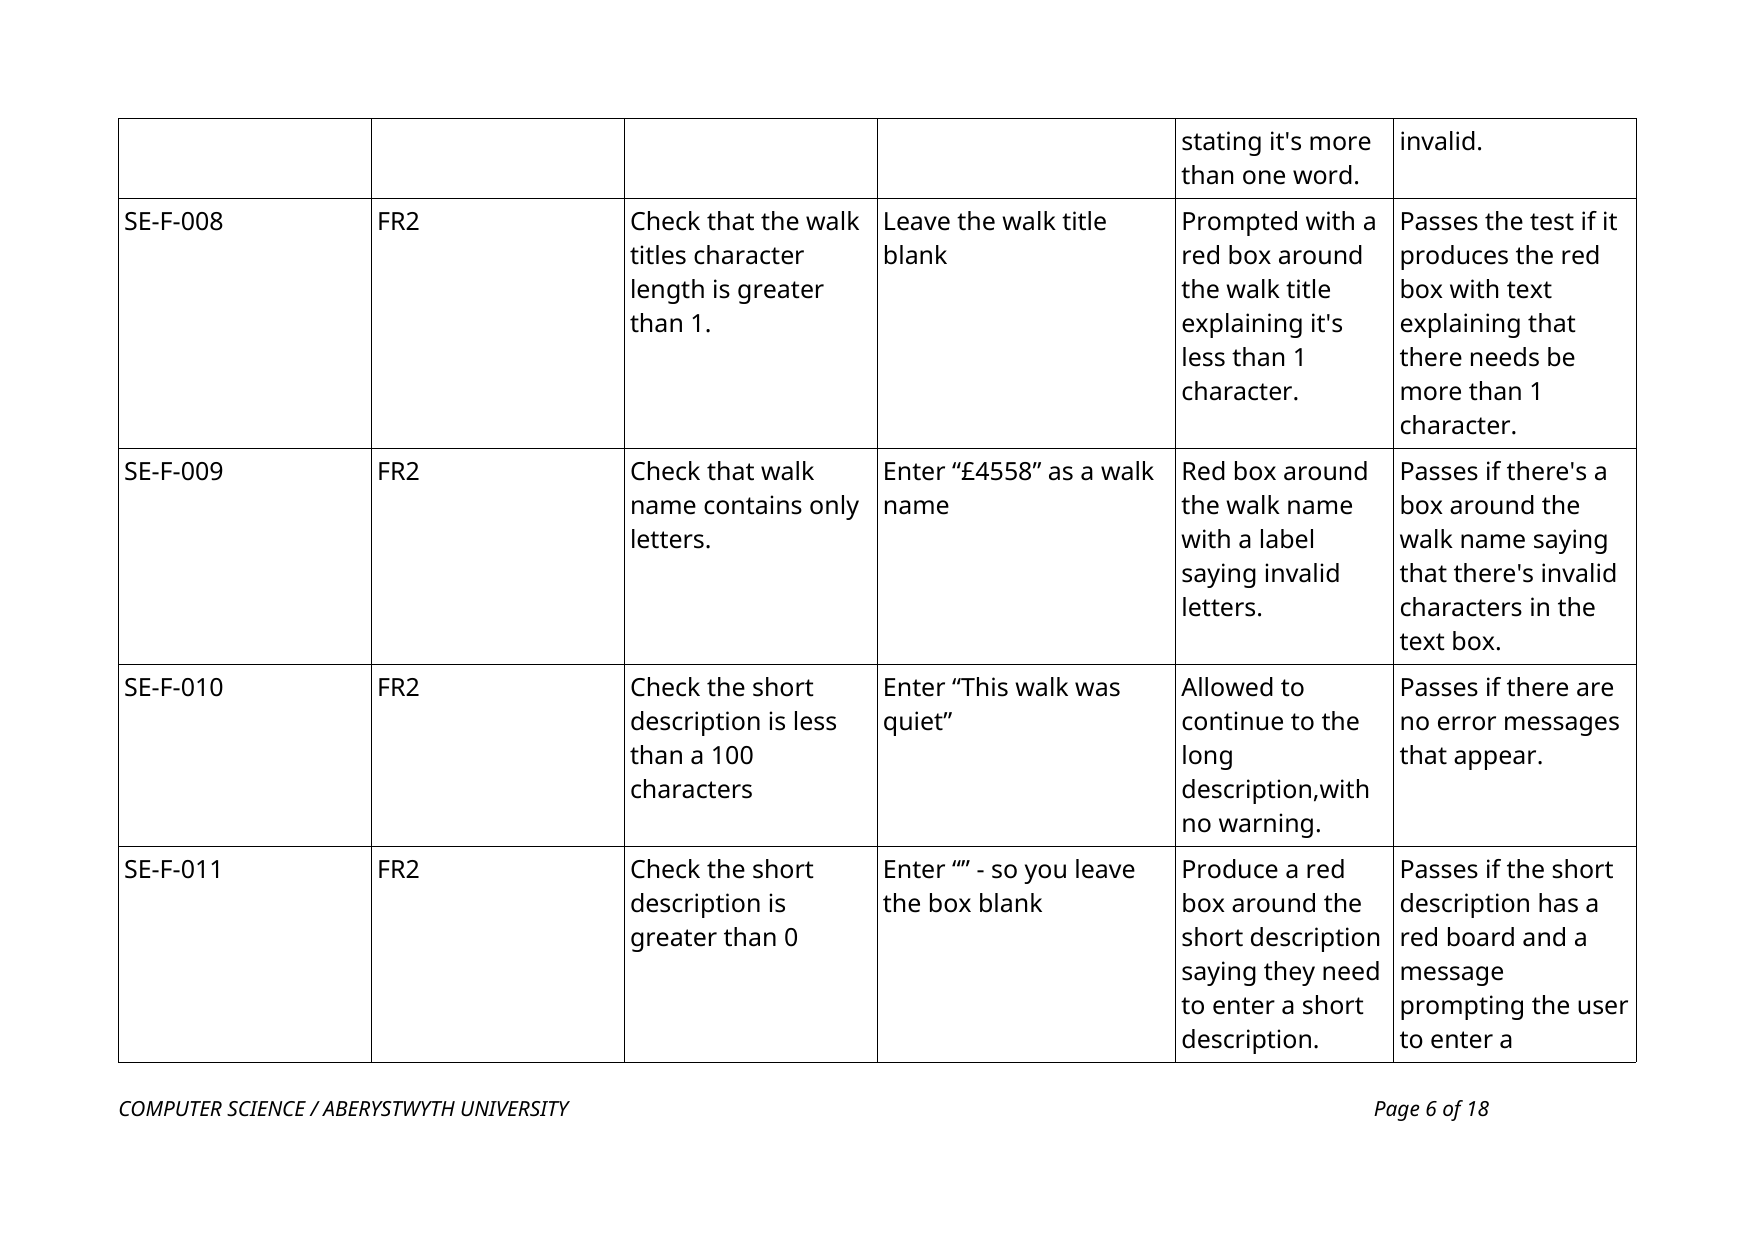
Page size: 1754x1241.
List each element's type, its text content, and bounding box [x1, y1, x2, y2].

table_cell [372, 119, 624, 198]
table_cell FR2 [372, 847, 624, 1062]
table_cell Prompted with a red box around the walk title explaining it's less than 1 character. [1176, 199, 1393, 448]
table_cell SE-F-008 [119, 199, 371, 448]
table_cell Leave the walk title blank [878, 199, 1175, 448]
table_cell SE-F-011 [119, 847, 371, 1062]
table_cell Produce a red box around the short description saying they need to enter a short description. [1176, 847, 1393, 1062]
table_cell invalid. [1394, 119, 1636, 198]
table_cell SE-F-009 [119, 449, 371, 664]
table_cell Passes the test if it produces the red box with text explaining that there needs be more than 1 character. [1394, 199, 1636, 448]
table_cell Passes if there are no error messages that appear. [1394, 665, 1636, 846]
table_cell FR2 [372, 199, 624, 448]
table_cell [119, 119, 371, 198]
table_cell Allowed to continue to the long description,with no warning. [1176, 665, 1393, 846]
table_cell Enter “This walk was quiet” [878, 665, 1175, 846]
table_cell [625, 119, 877, 198]
table_cell SE-F-010 [119, 665, 371, 846]
table_cell [878, 119, 1175, 198]
table_cell Check the short description is greater than 0 [625, 847, 877, 1062]
table_cell FR2 [372, 665, 624, 846]
table_cell Check that the walk titles character length is greater than 1. [625, 199, 877, 448]
table_cell Check that walk name contains only letters. [625, 449, 877, 664]
table_cell Enter “£4558” as a walk name [878, 449, 1175, 664]
table_cell stating it's more than one word. [1176, 119, 1393, 198]
table_cell Check the short description is less than a 100 characters [625, 665, 877, 846]
table_cell FR2 [372, 449, 624, 664]
table_cell Passes if there's a box around the walk name saying that there's invalid characters in the text box. [1394, 449, 1636, 664]
table_cell Enter “” - so you leave the box blank [878, 847, 1175, 1062]
table_cell Passes if the short description has a red board and a message prompting the user to enter a [1394, 847, 1636, 1062]
table_cell Red box around the walk name with a label saying invalid letters. [1176, 449, 1393, 664]
